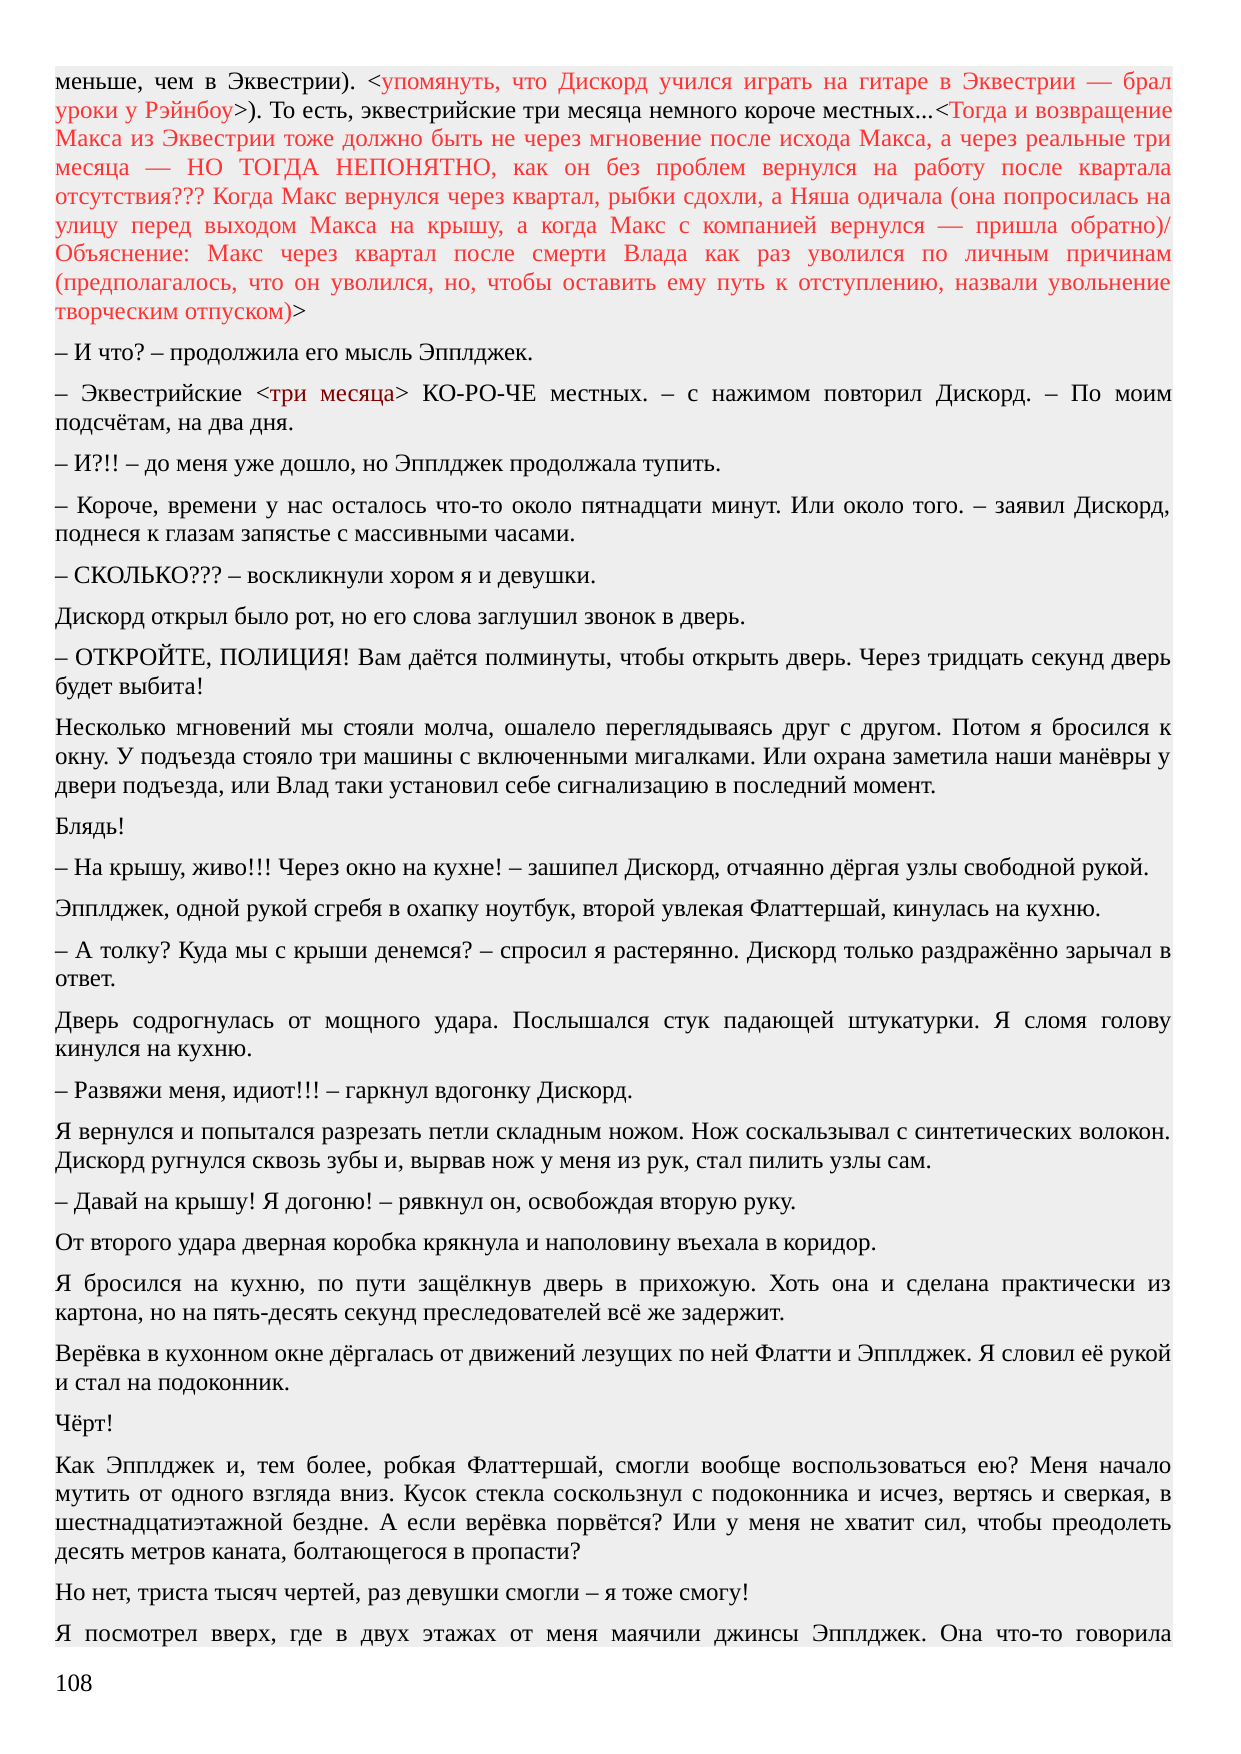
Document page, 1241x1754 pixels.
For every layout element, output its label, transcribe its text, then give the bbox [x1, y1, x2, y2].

text – А толку? Куда мы с крыши денемся? – спросил я растерянно. Дискорд только раздражённо зарычал в ответ. [55, 935, 1173, 992]
text Но нет, триста тысяч чертей, раз девушки смогли – я тоже смогу! [55, 1577, 1173, 1606]
text Верёвка в кухонном окне дёргалась от движений лезущих по ней Флатти и Эпплджек. Я словил её рукой и стал на подоконник. [55, 1338, 1173, 1396]
text Дверь содрогнулась от мощного удара. Послышался стук падающей штукатурки. Я сломя голову кинулся на кухню. [55, 1005, 1173, 1062]
text Как Эпплджек и, тем более, робкая Флаттершай, смогли вообще воспользоваться ею? Меня начало мутить от одного взгляда вниз. Кусок стекла соскользнул с подоконника и исчез, вертясь и сверкая, в шестнадцатиэтажной бездне. А если верёвка порвётся? Или у меня не хватит сил, чтобы преодолеть десять метров каната, болтающегося в пропасти? [55, 1450, 1173, 1565]
text Эпплджек, одной рукой сгребя в охапку ноутбук, второй увлекая Флаттершай, кинулась на кухню. [55, 893, 1173, 922]
text – Развяжи меня, идиот!!! – гаркнул вдогонку Дискорд. [55, 1075, 1173, 1103]
text – Давай на крышу! Я догоню! – рявкнул он, освобождая вторую руку. [55, 1186, 1173, 1215]
text Я посмотрел вверх, где в двух этажах от меня маячили джинсы Эпплджек. Она что-то говорила [55, 1618, 1173, 1647]
text Дискорд открыл было рот, но его слова заглушил звонок в дверь. [55, 601, 1173, 630]
text Я бросился на кухню, по пути защёлкнув дверь в прихожую. Хоть она и сделана практически из картона, но на пять-десять секунд преследователей всё же задержит. [55, 1268, 1173, 1326]
text – ОТКРОЙТЕ, ПОЛИЦИЯ! Вам даётся полминуты, чтобы открыть дверь. Через тридцать секунд дверь будет выбита! [55, 642, 1173, 700]
text – СКОЛЬКО??? – воскликнули хором я и девушки. [55, 560, 1173, 588]
text – И что? – продолжила его мысль Эпплджек. [55, 337, 1173, 366]
text От второго удара дверная коробка крякнула и наполовину въехала в коридор. [55, 1227, 1173, 1256]
text Несколько мгновений мы стояли молча, ошалело переглядываясь друг с другом. Потом я бросился к окну. У подъезда стояло три машины с включенными мигалками. Или охрана заметила наши манёвры у двери подъезда, или Влад таки установил себе сигнализацию в последний момент. [55, 712, 1173, 798]
text – Короче, времени у нас осталось что-то около пятнадцати минут. Или около того. – заявил Дискорд, поднеся к глазам запястье с массивными часами. [55, 490, 1173, 547]
text – И?!! – до меня уже дошло, но Эпплджек продолжала тупить. [55, 448, 1173, 477]
text Блядь! [55, 811, 1173, 840]
text – На крышу, живо!!! Через окно на кухне! – зашипел Дискорд, отчаянно дёргая узлы свободной рукой. [55, 852, 1173, 881]
text Чёрт! [55, 1408, 1173, 1437]
text меньше, чем в Эквестрии). <упомянуть, что Дискорд учился играть на гитаре в Эквестрии — брал уроки у Рэйнбоу>). То есть, эквестрийские три месяца немного короче местных...<Тогда и возвращение Макса из Эквестрии тоже должно быть не через мгновение после исхода Макса, а через реальные три месяца — НО ТОГДА НЕПОНЯТНО, как он без проблем вернулся на работу после квартала отсутствия??? Когда Макс вернулся через квартал, рыбки сдохли, а Няша одичала (она попросилась на улицу перед выходом Макса на крышу, а когда Макс с компанией вернулся — пришла обратно)/ Объяснение: Макс через квартал после смерти Влада как раз уволился по личным причинам (предполагалось, что он уволился, но, чтобы оставить ему путь к отступлению, назвали увольнение творческим отпуском)> [55, 66, 1173, 325]
text Я вернулся и попытался разрезать петли складным ножом. Нож соскальзывал с синтетических волокон. Дискорд ругнулся сквозь зубы и, вырвав нож у меня из рук, стал пилить узлы сам. [55, 1116, 1173, 1173]
text – Эквестрийские <три месяца> КО-РО-ЧЕ местных. – с нажимом повторил Дискорд. – По моим подсчётам, на два дня. [55, 378, 1173, 436]
